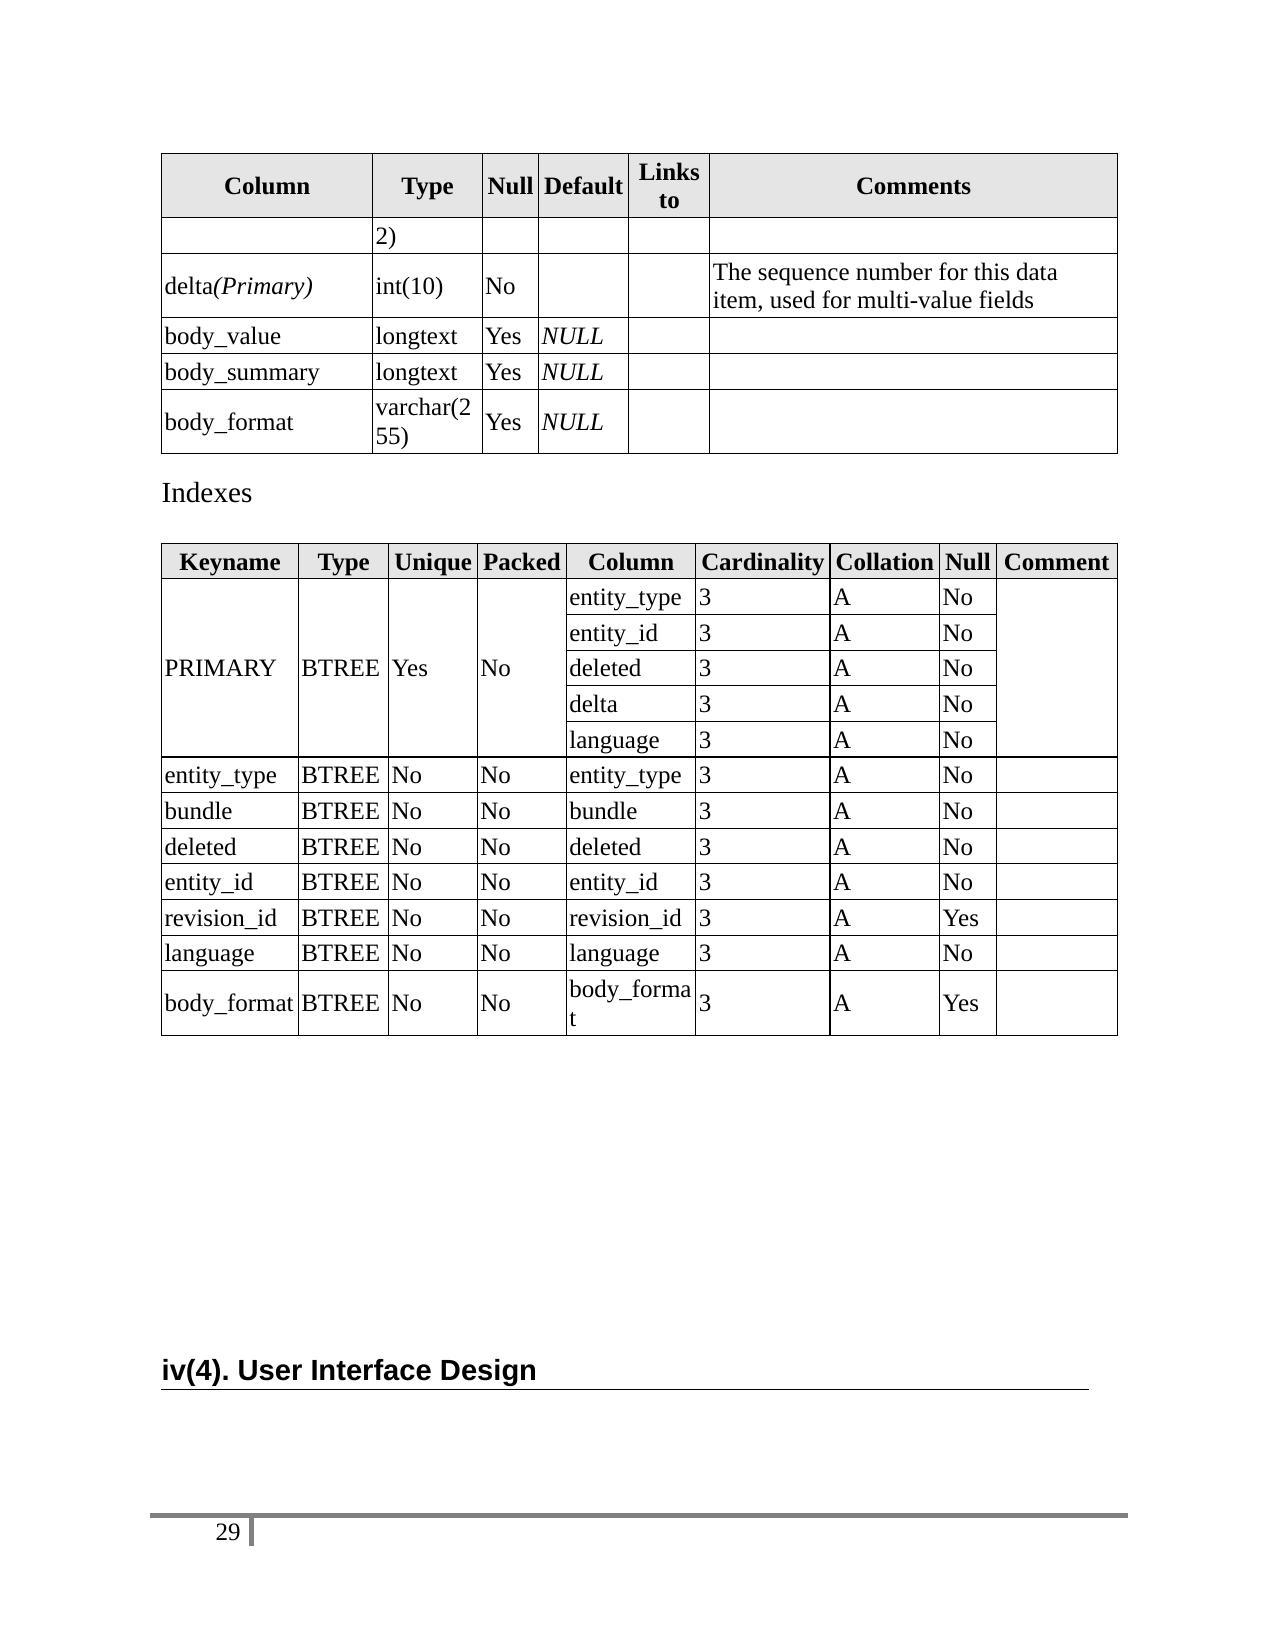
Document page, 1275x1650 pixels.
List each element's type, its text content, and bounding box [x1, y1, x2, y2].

table_cell language [162, 936, 298, 970]
table_cell delta [567, 686, 695, 721]
table_cell language [567, 722, 695, 756]
table_cell deleted [162, 829, 298, 863]
table_cell No [940, 864, 996, 899]
table_cell A [831, 971, 939, 1034]
table_header Null [483, 154, 538, 217]
table_header Keyname [162, 544, 298, 578]
table_cell body_format [567, 971, 695, 1034]
table_cell No [940, 793, 996, 828]
table_cell deleted [567, 651, 695, 685]
table_cell longtext [373, 318, 482, 353]
table_cell A [831, 615, 939, 649]
table_cell [539, 218, 628, 253]
table_cell longtext [373, 354, 482, 388]
table_cell deleted [567, 829, 695, 863]
table_cell [629, 218, 709, 253]
table_cell PRIMARY [162, 579, 298, 756]
table_cell 3 [696, 651, 829, 685]
table_cell [162, 218, 372, 253]
table_cell BTREE [299, 900, 388, 934]
table_cell 3 [696, 758, 829, 792]
table_cell A [831, 829, 939, 863]
table_cell [997, 971, 1117, 1034]
table_cell [997, 936, 1117, 970]
table_cell [710, 354, 1117, 388]
table_cell No [389, 829, 477, 863]
table_cell 3 [696, 793, 829, 828]
table_cell Yes [483, 318, 538, 353]
table_cell 3 [696, 686, 829, 721]
table_cell A [831, 686, 939, 721]
table_cell NULL [539, 354, 628, 388]
table_cell delta(Primary) [162, 254, 372, 317]
table_cell entity_id [567, 864, 695, 899]
table_cell 3 [696, 971, 829, 1034]
table_cell Yes [483, 390, 538, 453]
table_cell entity_type [567, 579, 695, 614]
table_header Null [940, 544, 996, 578]
table_cell A [831, 864, 939, 899]
table_cell [710, 390, 1117, 453]
table_header Type [373, 154, 482, 217]
table_cell BTREE [299, 579, 388, 756]
table_cell No [389, 936, 477, 970]
list iv(4). User Interface Design [161, 1353, 1117, 1387]
table_header Type [299, 544, 388, 578]
table_cell [997, 579, 1117, 756]
table_cell NULL [539, 390, 628, 453]
table_cell BTREE [299, 936, 388, 970]
table_cell int(10) [373, 254, 482, 317]
table_cell A [831, 758, 939, 792]
table_cell entity_type [162, 758, 298, 792]
table_cell BTREE [299, 793, 388, 828]
table_cell 3 [696, 829, 829, 863]
table_cell No [478, 793, 566, 828]
table_header Packed [478, 544, 566, 578]
table_cell No [940, 758, 996, 792]
table_cell A [831, 579, 939, 614]
table_cell No [483, 254, 538, 317]
table_cell A [831, 793, 939, 828]
table_header Collation [831, 544, 939, 578]
table_cell No [940, 936, 996, 970]
subtitle Indexes [161, 475, 1117, 508]
table_cell [539, 254, 628, 317]
table_cell No [478, 579, 566, 756]
table_cell Yes [389, 579, 477, 756]
table_cell A [831, 900, 939, 934]
table_cell A [831, 651, 939, 685]
table_cell body_value [162, 318, 372, 353]
table_cell body_summary [162, 354, 372, 388]
table_cell 3 [696, 900, 829, 934]
table_cell A [831, 936, 939, 970]
table_cell [629, 318, 709, 353]
table_cell No [940, 615, 996, 649]
table_header Unique [389, 544, 477, 578]
table_cell bundle [567, 793, 695, 828]
table_header Comment [997, 544, 1117, 578]
table_cell 2) [373, 218, 482, 253]
table_cell No [389, 900, 477, 934]
table_cell bundle [162, 793, 298, 828]
table_cell 3 [696, 579, 829, 614]
table_cell [997, 793, 1117, 828]
table_cell entity_id [162, 864, 298, 899]
table_cell No [389, 971, 477, 1034]
table_header Cardinality [696, 544, 829, 578]
table_cell [997, 864, 1117, 899]
table_cell No [389, 864, 477, 899]
table_cell varchar(255) [373, 390, 482, 453]
table_cell revision_id [567, 900, 695, 934]
table_cell 3 [696, 615, 829, 649]
table_header Comments [710, 154, 1117, 217]
table_cell No [940, 651, 996, 685]
table_cell entity_id [567, 615, 695, 649]
table_cell 3 [696, 936, 829, 970]
table_cell [997, 758, 1117, 792]
table_cell [483, 218, 538, 253]
table_cell No [940, 579, 996, 614]
table_cell [997, 900, 1117, 934]
table_cell BTREE [299, 829, 388, 863]
table_cell The sequence number for this data item, used for multi-value fields [710, 254, 1117, 317]
table_cell Yes [940, 900, 996, 934]
table_cell Yes [940, 971, 996, 1034]
table_header Links to [629, 154, 709, 217]
table_cell entity_type [567, 758, 695, 792]
table_cell 3 [696, 722, 829, 756]
table_cell 3 [696, 864, 829, 899]
table_cell BTREE [299, 971, 388, 1034]
table_cell BTREE [299, 864, 388, 899]
table_cell No [478, 758, 566, 792]
table_cell No [940, 722, 996, 756]
table_cell [997, 829, 1117, 863]
table_cell No [478, 829, 566, 863]
table_cell NULL [539, 318, 628, 353]
table_cell Yes [483, 354, 538, 388]
table_cell A [831, 722, 939, 756]
table_header Default [539, 154, 628, 217]
table_cell [710, 318, 1117, 353]
table_cell [629, 390, 709, 453]
table_cell No [389, 758, 477, 792]
table_cell language [567, 936, 695, 970]
table_cell [629, 354, 709, 388]
table_cell [710, 218, 1117, 253]
table_cell revision_id [162, 900, 298, 934]
table_cell BTREE [299, 758, 388, 792]
table_cell No [389, 793, 477, 828]
table_header Column [162, 154, 372, 217]
table_cell No [478, 864, 566, 899]
table_cell No [478, 900, 566, 934]
table_cell No [940, 829, 996, 863]
table_header Column [567, 544, 695, 578]
table_cell No [478, 971, 566, 1034]
table_cell body_format [162, 390, 372, 453]
table_cell No [478, 936, 566, 970]
table_cell [629, 254, 709, 317]
table_cell body_format [162, 971, 298, 1034]
table_cell No [940, 686, 996, 721]
